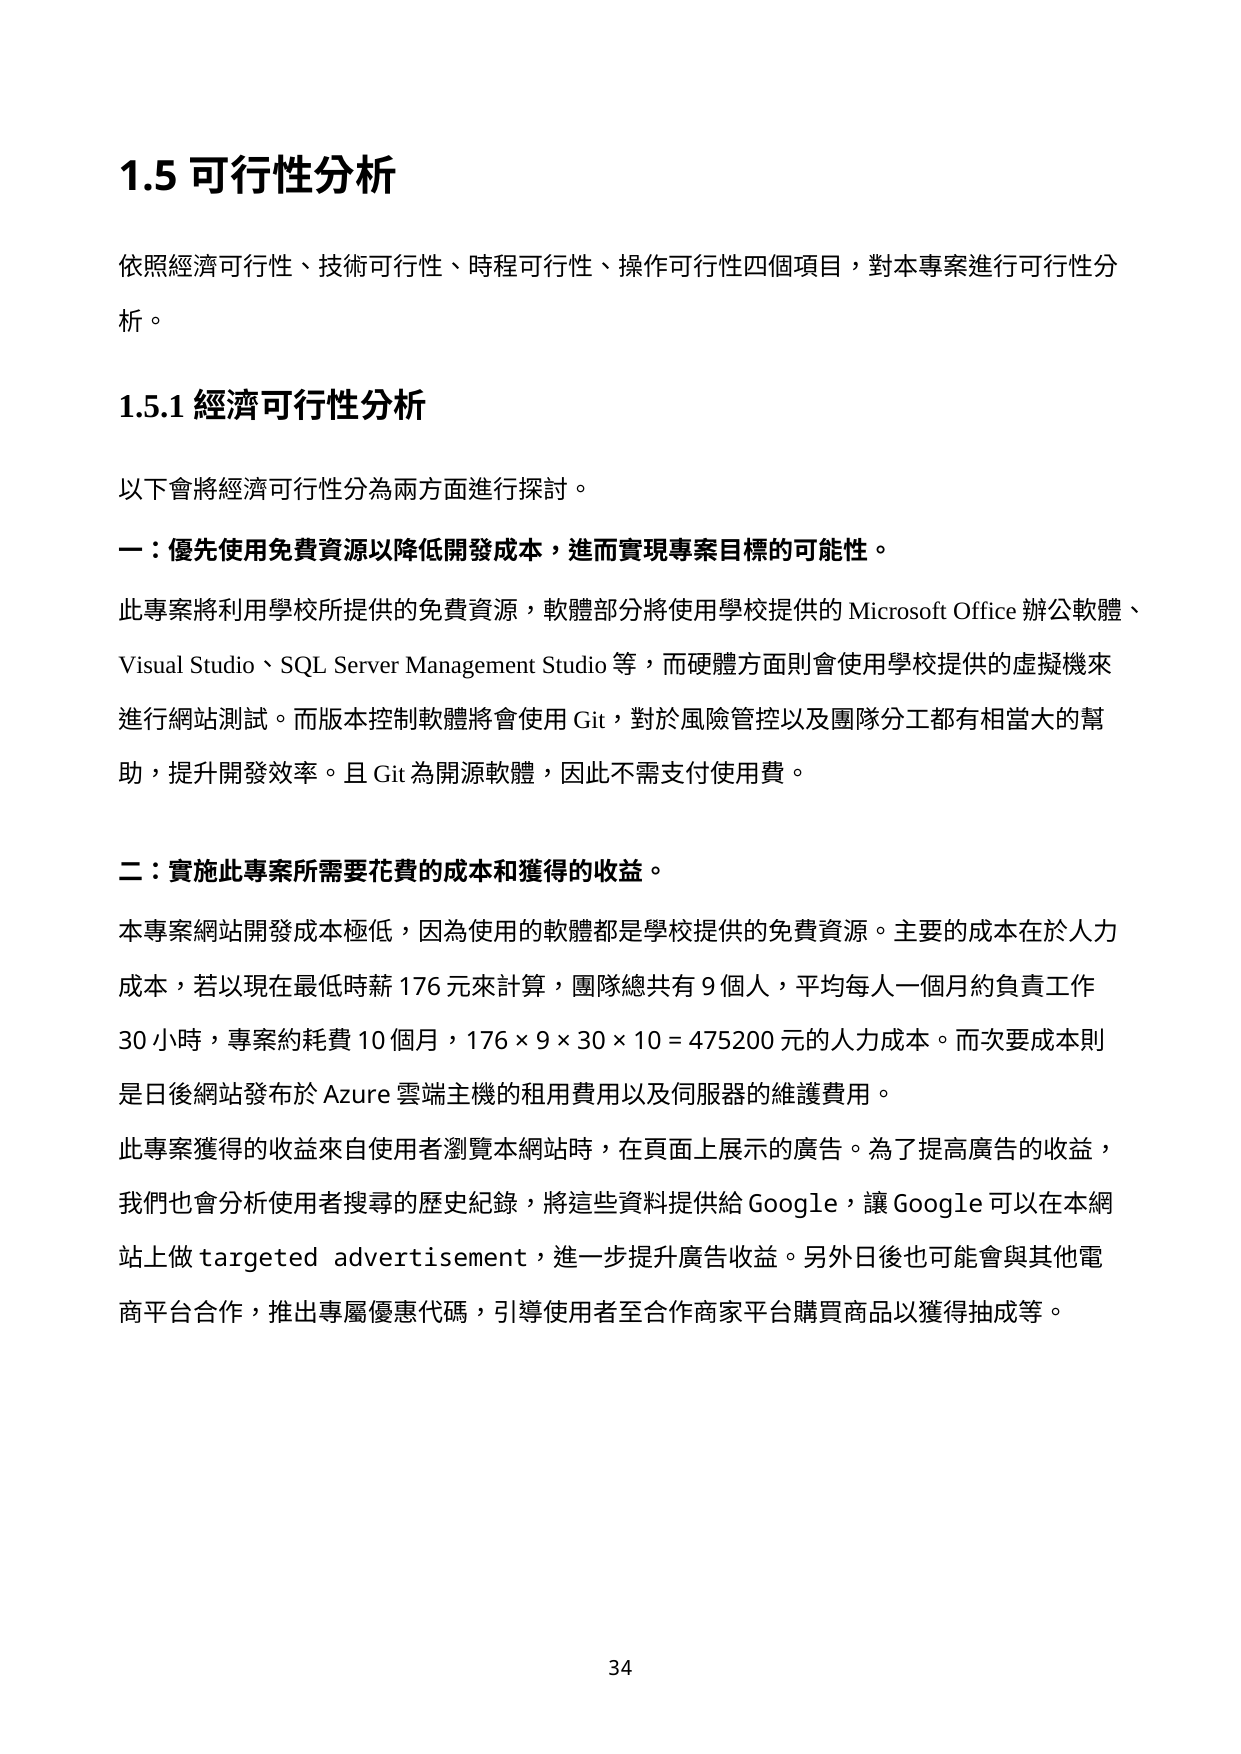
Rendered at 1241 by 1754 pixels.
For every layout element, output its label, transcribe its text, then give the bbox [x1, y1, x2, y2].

text 本專案網站開發成本極低，因為使用的軟體都是學校提供的免費資源。主要的成本在於人力成本，若以現在最低時薪176元來計算，團隊總共有9個人，平均每人一個月約負責工作30小時，專案約耗費10個月，176 × 9 × 30 × 10 = 475200元的人力成本。而次要成本則是日後網站發布於Azure雲端主機的租用費用以及伺服器的維護費用。 [118, 912, 1122, 1111]
text 一：優先使用免費資源以降低開發成本，進而實現專案目標的可能性。 [118, 530, 1122, 567]
text 依照經濟可行性、技術可行性、時程可行性、操作可行性四個項目，對本專案進行可行性分析。 [118, 247, 1122, 337]
text 以下會將經濟可行性分為兩方面進行探討。 [118, 470, 1122, 506]
subtitle 1.5 可行性分析 [118, 142, 1122, 202]
text 二：實施此專案所需要花費的成本和獲得的收益。 [118, 851, 1122, 887]
text 此專案將利用學校所提供的免費資源，軟體部分將使用學校提供的Microsoft Office辦公軟體、Visual Studio、SQL Server Management Studio等，而硬體方面則會使用學校提供的虛擬機來進行網站測試。而版本控制軟體將會使用Git，對於風險管控以及團隊分工都有相當大的幫助，提升開發效率。且Git為開源軟體，因此不需支付使用費。 [118, 591, 1122, 790]
subtitle 1.5.1 經濟可行性分析 [118, 379, 1122, 427]
text 此專案獲得的收益來自使用者瀏覽本網站時，在頁面上展示的廣告。為了提高廣告的收益，我們也會分析使用者搜尋的歷史紀錄，將這些資料提供給Google，讓Google可以在本網站上做targeted advertisement，進一步提升廣告收益。另外日後也可能會與其他電商平台合作，推出專屬優惠代碼，引導使用者至合作商家平台購買商品以獲得抽成等。 [118, 1129, 1122, 1328]
